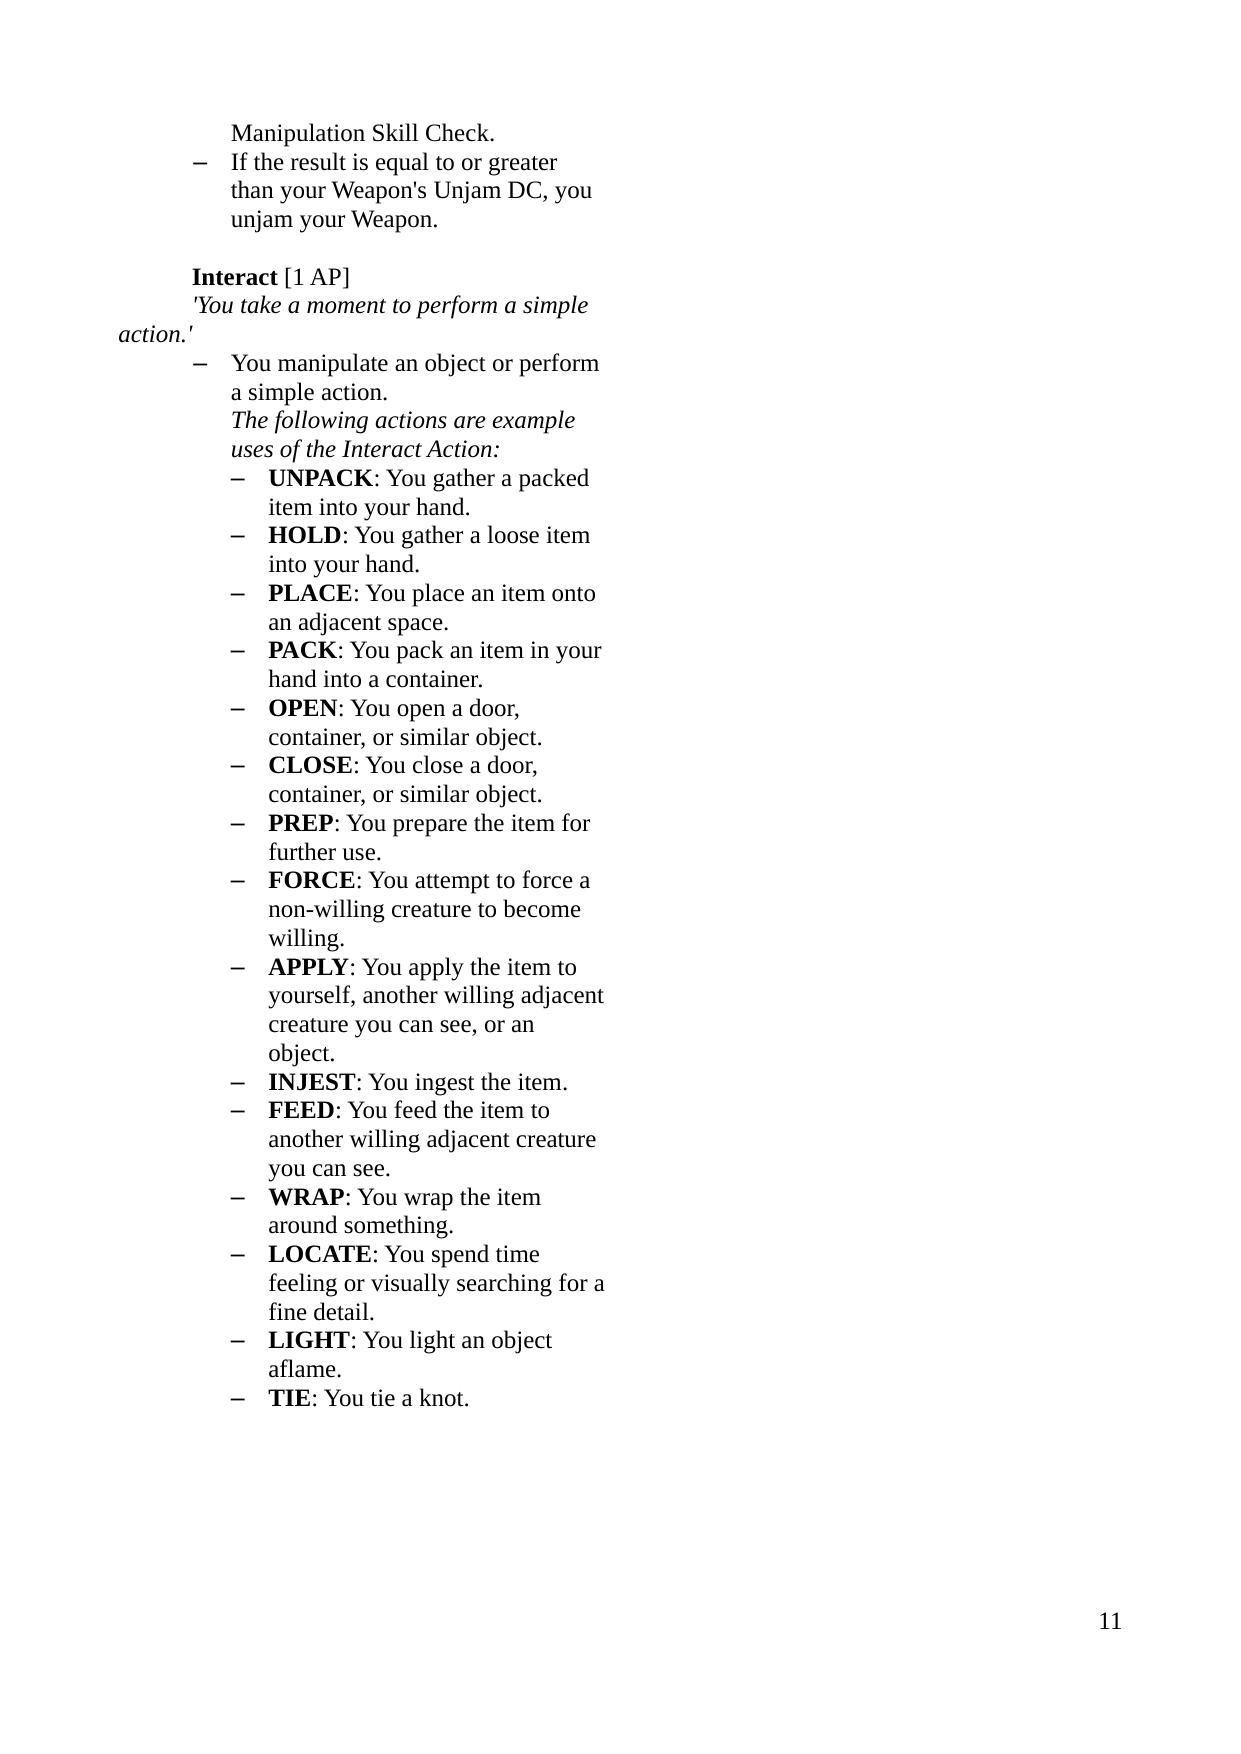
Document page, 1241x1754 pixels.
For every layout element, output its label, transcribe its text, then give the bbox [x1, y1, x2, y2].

list LIGHT: You light an object aflame. [231, 1326, 605, 1383]
list PREP: You prepare the item for further use. [231, 808, 605, 866]
list TIE: You tie a knot. [231, 1383, 605, 1412]
text 'You take a moment to perform a simple action.' [118, 291, 605, 348]
list WRAP: You wrap the item around something. [231, 1182, 605, 1239]
list HOLD: You gather a loose item into your hand. [231, 521, 605, 578]
list PACK: You pack an item in your hand into a container. [231, 636, 605, 693]
text Interact [1 AP] [118, 262, 605, 291]
list Manipulation Skill Check. [193, 118, 605, 147]
list PLACE: You place an item onto an adjacent space. [231, 578, 605, 636]
list UNPACK: You gather a packed item into your hand. [231, 463, 605, 521]
list FEED: You feed the item to another willing adjacent creature you can see. [231, 1096, 605, 1182]
list CLOSE: You close a door, container, or similar object. [231, 751, 605, 808]
list You manipulate an object or perform a simple action. [193, 348, 605, 406]
list The following actions are example uses of the Interact Action: [193, 406, 605, 463]
list INJEST: You ingest the item. [231, 1067, 605, 1096]
list FORCE: You attempt to force a non-willing creature to become willing. [231, 866, 605, 952]
list LOCATE: You spend time feeling or visually searching for a fine detail. [231, 1239, 605, 1326]
list If the result is equal to or greater than your Weapon's Unjam DC, you unjam your Weapon. [193, 147, 605, 233]
list APPLY: You apply the item to yourself, another willing adjacent creature you can see, or an object. [231, 952, 605, 1067]
list OPEN: You open a door, container, or similar object. [231, 693, 605, 751]
